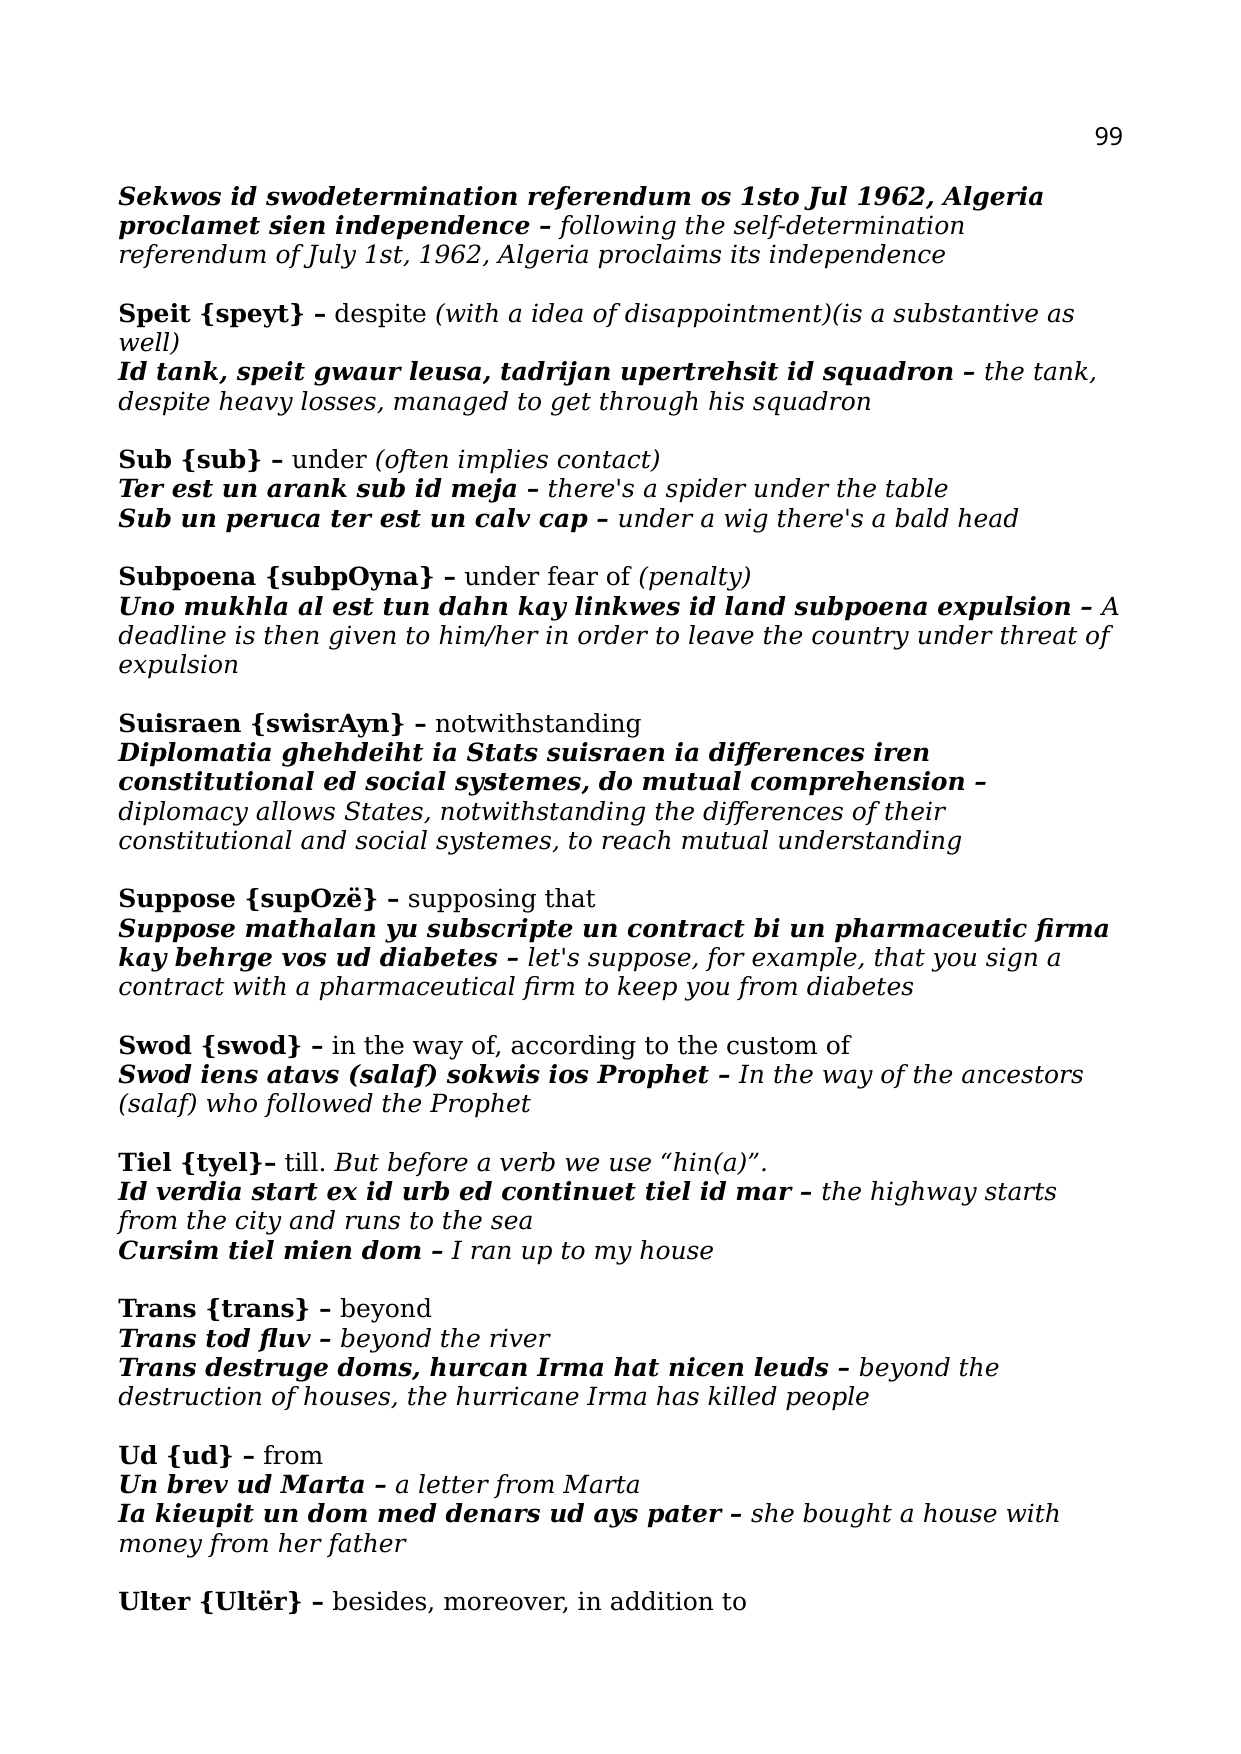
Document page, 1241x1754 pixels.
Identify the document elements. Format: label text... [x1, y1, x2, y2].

text Id verdia start ex id urb ed continuet tiel id mar – the highway starts from the city and runs to the sea [118, 1177, 1123, 1236]
text Suppose mathalan yu subscripte un contract bi un pharmaceutic firma kay behrge vos ud diabetes – let's suppose, for example, that you sign a contract with a pharmaceutical firm to keep you from diabetes [118, 913, 1123, 1001]
text Un brev ud Marta – a letter from Marta [118, 1470, 1123, 1499]
text Swod iens atavs (salaf) sokwis ios Prophet – In the way of the ancestors (salaf) who followed the Prophet [118, 1060, 1123, 1118]
text Ulter {Ultër} – besides, moreover, in addition to [118, 1587, 1123, 1616]
text Trans destruge doms, hurcan Irma hat nicen leuds – beyond the destruction of houses, the hurricane Irma has killed people [118, 1353, 1123, 1411]
text Ia kieupit un dom med denars ud ays pater – she bought a house with money from her father [118, 1499, 1123, 1558]
text Ter est un arank sub id meja – there's a spider under the table [118, 474, 1123, 504]
text Id tank, speit gwaur leusa, tadrijan upertrehsit id squadron – the tank, despite heavy losses, managed to get through his squadron [118, 357, 1123, 416]
text Sub {sub} – under (often implies contact) [118, 445, 1123, 474]
text Sekwos id swodetermination referendum os 1sto Jul 1962, Algeria proclamet sien independence – following the self-determination referendum of July 1st, 1962, Algeria proclaims its independence [118, 182, 1123, 269]
text Sub un peruca ter est un calv cap – under a wig there's a bald head [118, 504, 1123, 533]
text Diplomatia ghehdeiht ia Stats suisraen ia differences iren constitutional ed social systemes, do mutual comprehension – diplomacy allows States, notwithstanding the differences of their constitutional and social systemes, to reach mutual understanding [118, 738, 1123, 855]
text Uno mukhla al est tun dahn kay linkwes id land subpoena expulsion – A deadline is then given to him/her in order to leave the country under threat of expulsion [118, 592, 1123, 679]
text Swod {swod} – in the way of, according to the custom of [118, 1031, 1123, 1060]
text Trans {trans} – beyond [118, 1294, 1123, 1323]
text Tiel {tyel}– till. But before a verb we use “hin(a)”. [118, 1148, 1123, 1177]
text Ud {ud} – from [118, 1441, 1123, 1470]
text Cursim tiel mien dom – I ran up to my house [118, 1236, 1123, 1265]
text Suisraen {swisrAyn} – notwithstanding [118, 708, 1123, 738]
text Suppose {supOzë} – supposing that [118, 884, 1123, 913]
text Subpoena {subpOyna} – under fear of (penalty) [118, 562, 1123, 592]
text Speit {speyt} – despite (with a idea of disappointment)(is a substantive as well) [118, 299, 1123, 357]
text Trans tod fluv – beyond the river [118, 1323, 1123, 1353]
